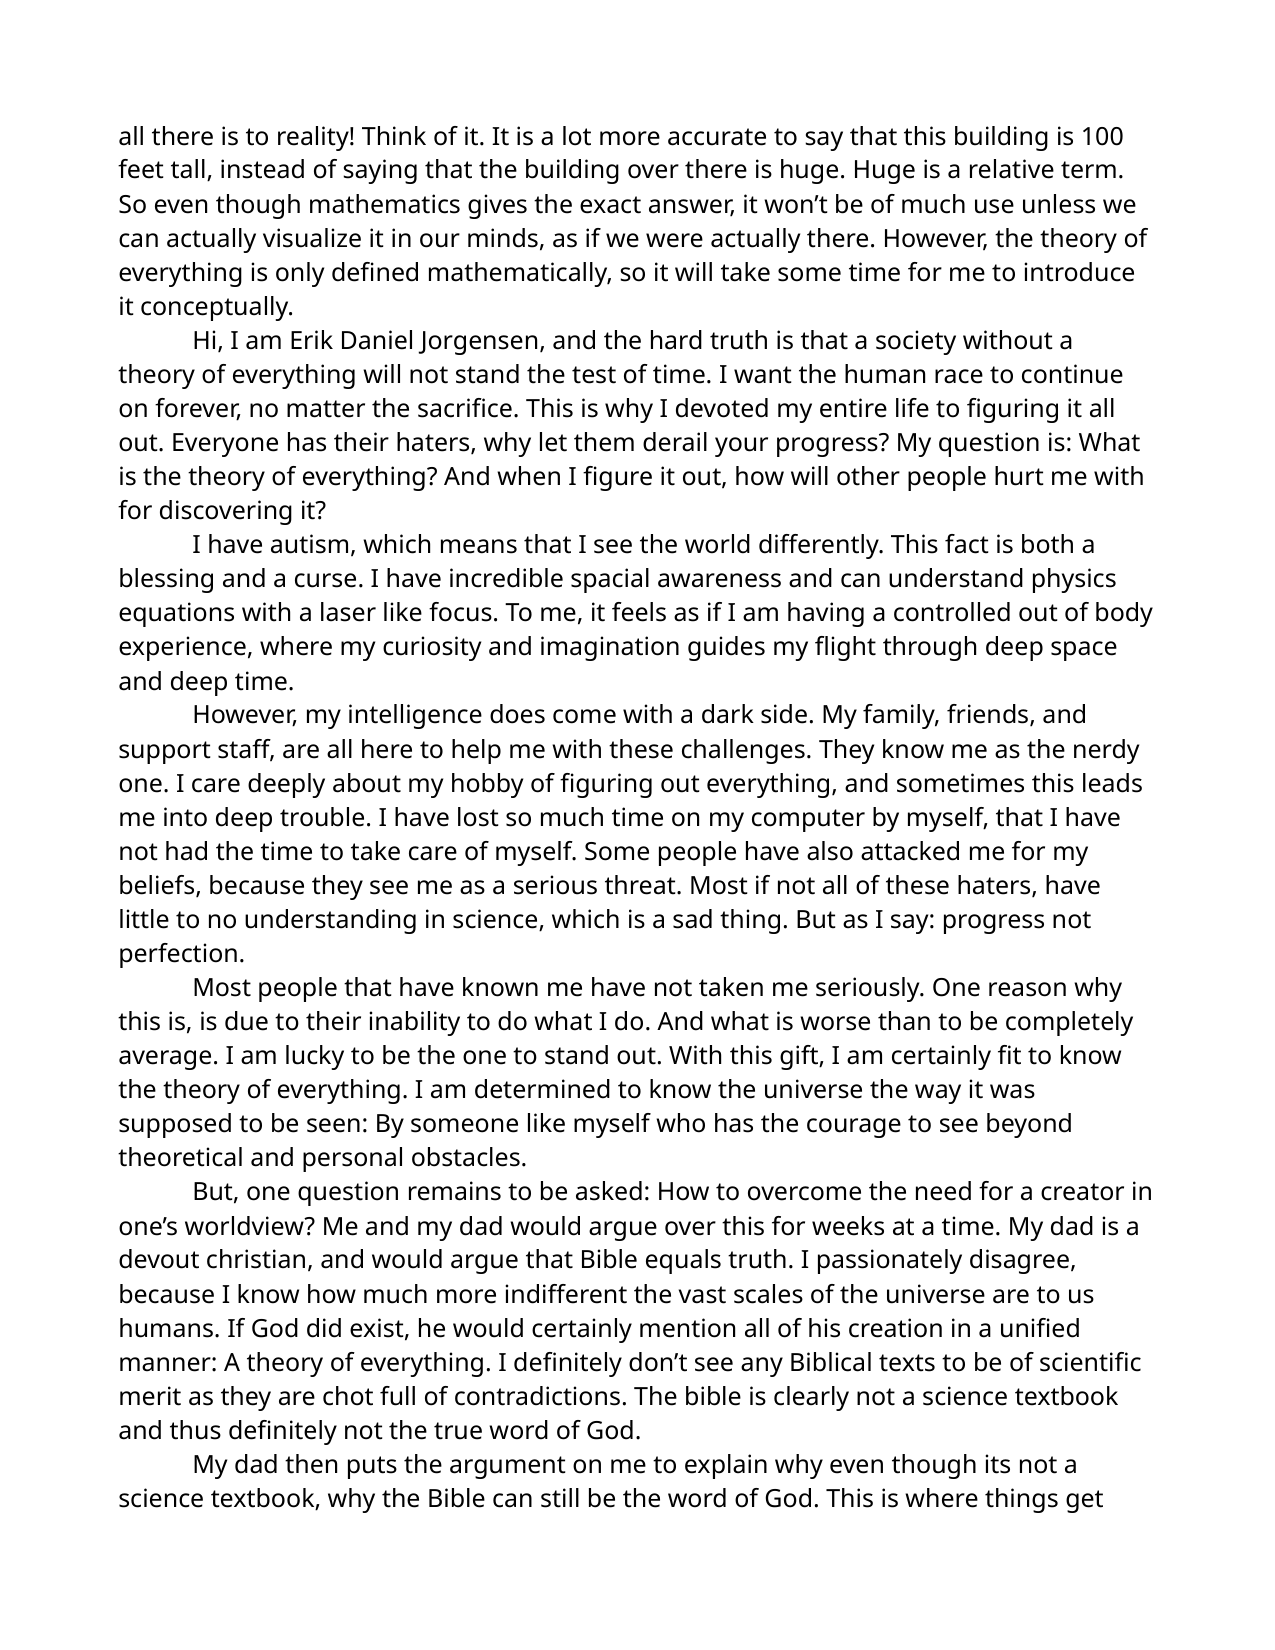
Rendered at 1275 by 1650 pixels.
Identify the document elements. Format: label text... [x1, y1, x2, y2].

text Most people that have known me have not taken me seriously. One reason why this is, is due to their inability to do what I do. And what is worse than to be completely average. I am lucky to be the one to stand out. With this gift, I am certainly fit to know the theory of everything. I am determined to know the universe the way it was supposed to be seen: By someone like myself who has the courage to see beyond theoretical and personal obstacles. [118, 970, 1157, 1174]
text I have autism, which means that I see the world differently. This fact is both a blessing and a curse. I have incredible spacial awareness and can understand physics equations with a laser like focus. To me, it feels as if I am having a controlled out of body experience, where my curiosity and imagination guides my flight through deep space and deep time. [118, 527, 1157, 697]
text However, my intelligence does come with a dark side. My family, friends, and support staff, are all here to help me with these challenges. They know me as the nerdy one. I care deeply about my hobby of figuring out everything, and sometimes this leads me into deep trouble. I have lost so much time on my computer by myself, that I have not had the time to take care of myself. Some people have also attacked me for my beliefs, because they see me as a serious threat. Most if not all of these haters, have little to no understanding in science, which is a sad thing. But as I say: progress not perfection. [118, 697, 1157, 970]
text But, one question remains to be asked: How to overcome the need for a creator in one’s worldview? Me and my dad would argue over this for weeks at a time. My dad is a devout christian, and would argue that Bible equals truth. I passionately disagree, because I know how much more indifferent the vast scales of the universe are to us humans. If God did exist, he would certainly mention all of his creation in a unified manner: A theory of everything. I definitely don’t see any Biblical texts to be of scientific merit as they are chot full of contradictions. The bible is clearly not a science textbook and thus definitely not the true word of God. [118, 1174, 1157, 1447]
text all there is to reality! Think of it. It is a lot more accurate to say that this building is 100 feet tall, instead of saying that the building over there is huge. Huge is a relative term. So even though mathematics gives the exact answer, it won’t be of much use unless we can actually visualize it in our minds, as if we were actually there. However, the theory of everything is only defined mathematically, so it will take some time for me to introduce it conceptually. [118, 118, 1157, 322]
text My dad then puts the argument on me to explain why even though its not a science textbook, why the Bible can still be the word of God. This is where things get [118, 1447, 1157, 1515]
text Hi, I am Erik Daniel Jorgensen, and the hard truth is that a society without a theory of everything will not stand the test of time. I want the human race to continue on forever, no matter the sacrifice. This is why I devoted my entire life to figuring it all out. Everyone has their haters, why let them derail your progress? My question is: What is the theory of everything? And when I figure it out, how will other people hurt me with for discovering it? [118, 322, 1157, 527]
